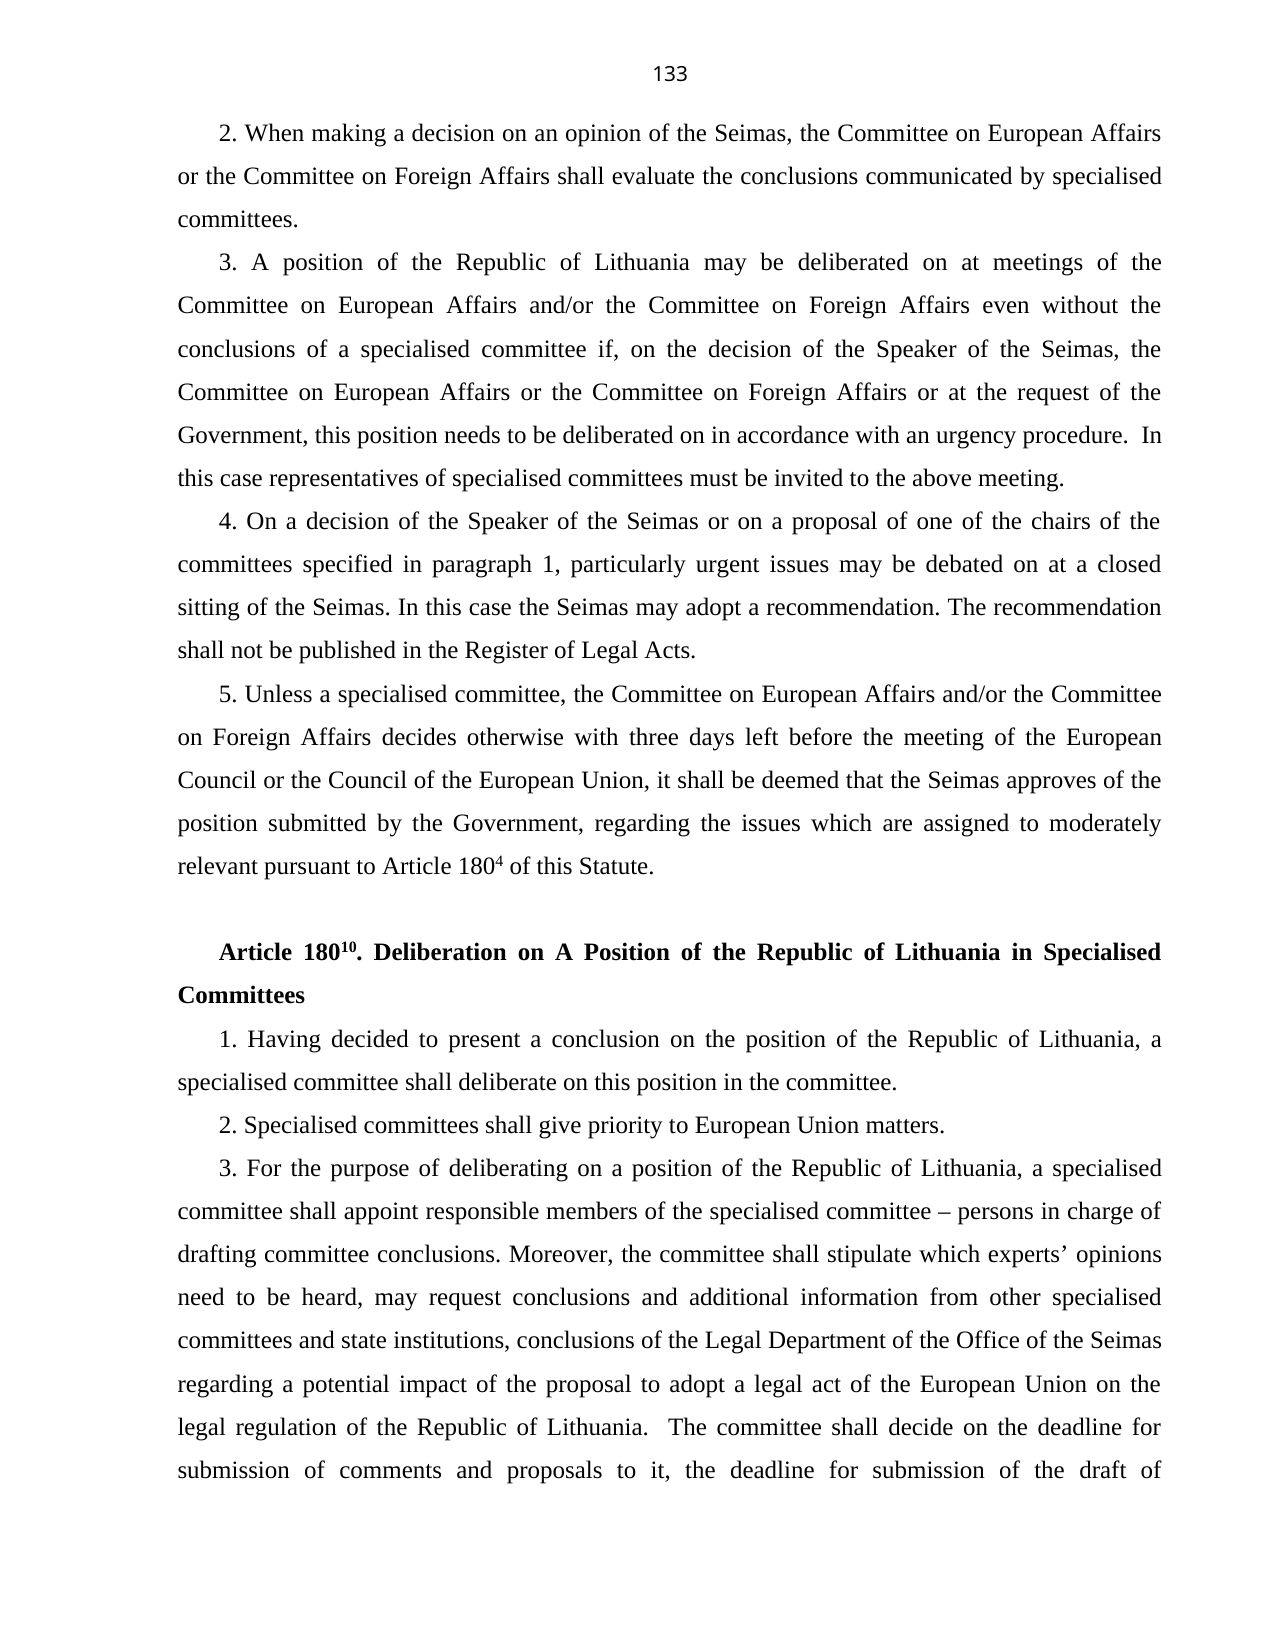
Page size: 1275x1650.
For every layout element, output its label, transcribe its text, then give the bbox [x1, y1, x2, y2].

text 2. Specialised committees shall give priority to European Union matters. [177, 1110, 1163, 1139]
text 2. When making a decision on an opinion of the Seimas, the Committee on European Affairs or the Committee on Foreign Affairs shall evaluate the conclusions communicated by specialised committees. [177, 118, 1163, 233]
text 5. Unless a specialised committee, the Committee on European Affairs and/or the Committee on Foreign Affairs decides otherwise with three days left before the meeting of the European Council or the Council of the European Union, it shall be deemed that the Seimas approves of the position submitted by the Government, regarding the issues which are assigned to moderately relevant pursuant to Article 1804 of this Statute. [177, 679, 1163, 880]
text Article 18010. Deliberation on A Position of the Republic of Lithuania in Specialised Committees [177, 937, 1163, 1009]
text 3. A position of the Republic of Lithuania may be deliberated on at meetings of the Committee on European Affairs and/or the Committee on Foreign Affairs even without the conclusions of a specialised committee if, on the decision of the Speaker of the Seimas, the Committee on European Affairs or the Committee on Foreign Affairs or at the request of the Government, this position needs to be deliberated on in accordance with an urgency procedure. In this case representatives of specialised committees must be invited to the above meeting. [177, 247, 1163, 492]
text 1. Having decided to present a conclusion on the position of the Republic of Lithuania, a specialised committee shall deliberate on this position in the committee. [177, 1024, 1163, 1096]
text 4. On a decision of the Speaker of the Seimas or on a proposal of one of the chairs of the committees specified in paragraph 1, particularly urgent issues may be debated on at a closed sitting of the Seimas. In this case the Seimas may adopt a recommendation. The recommendation shall not be published in the Register of Legal Acts. [177, 506, 1163, 664]
text 3. For the purpose of deliberating on a position of the Republic of Lithuania, a specialised committee shall appoint responsible members of the specialised committee – persons in charge of drafting committee conclusions. Moreover, the committee shall stipulate which experts’ opinions need to be heard, may request conclusions and additional information from other specialised committees and state institutions, conclusions of the Legal Department of the Office of the Seimas regarding a potential impact of the proposal to adopt a legal act of the European Union on the legal regulation of the Republic of Lithuania. The committee shall decide on the deadline for submission of comments and proposals to it, the deadline for submission of the draft of [177, 1153, 1163, 1484]
